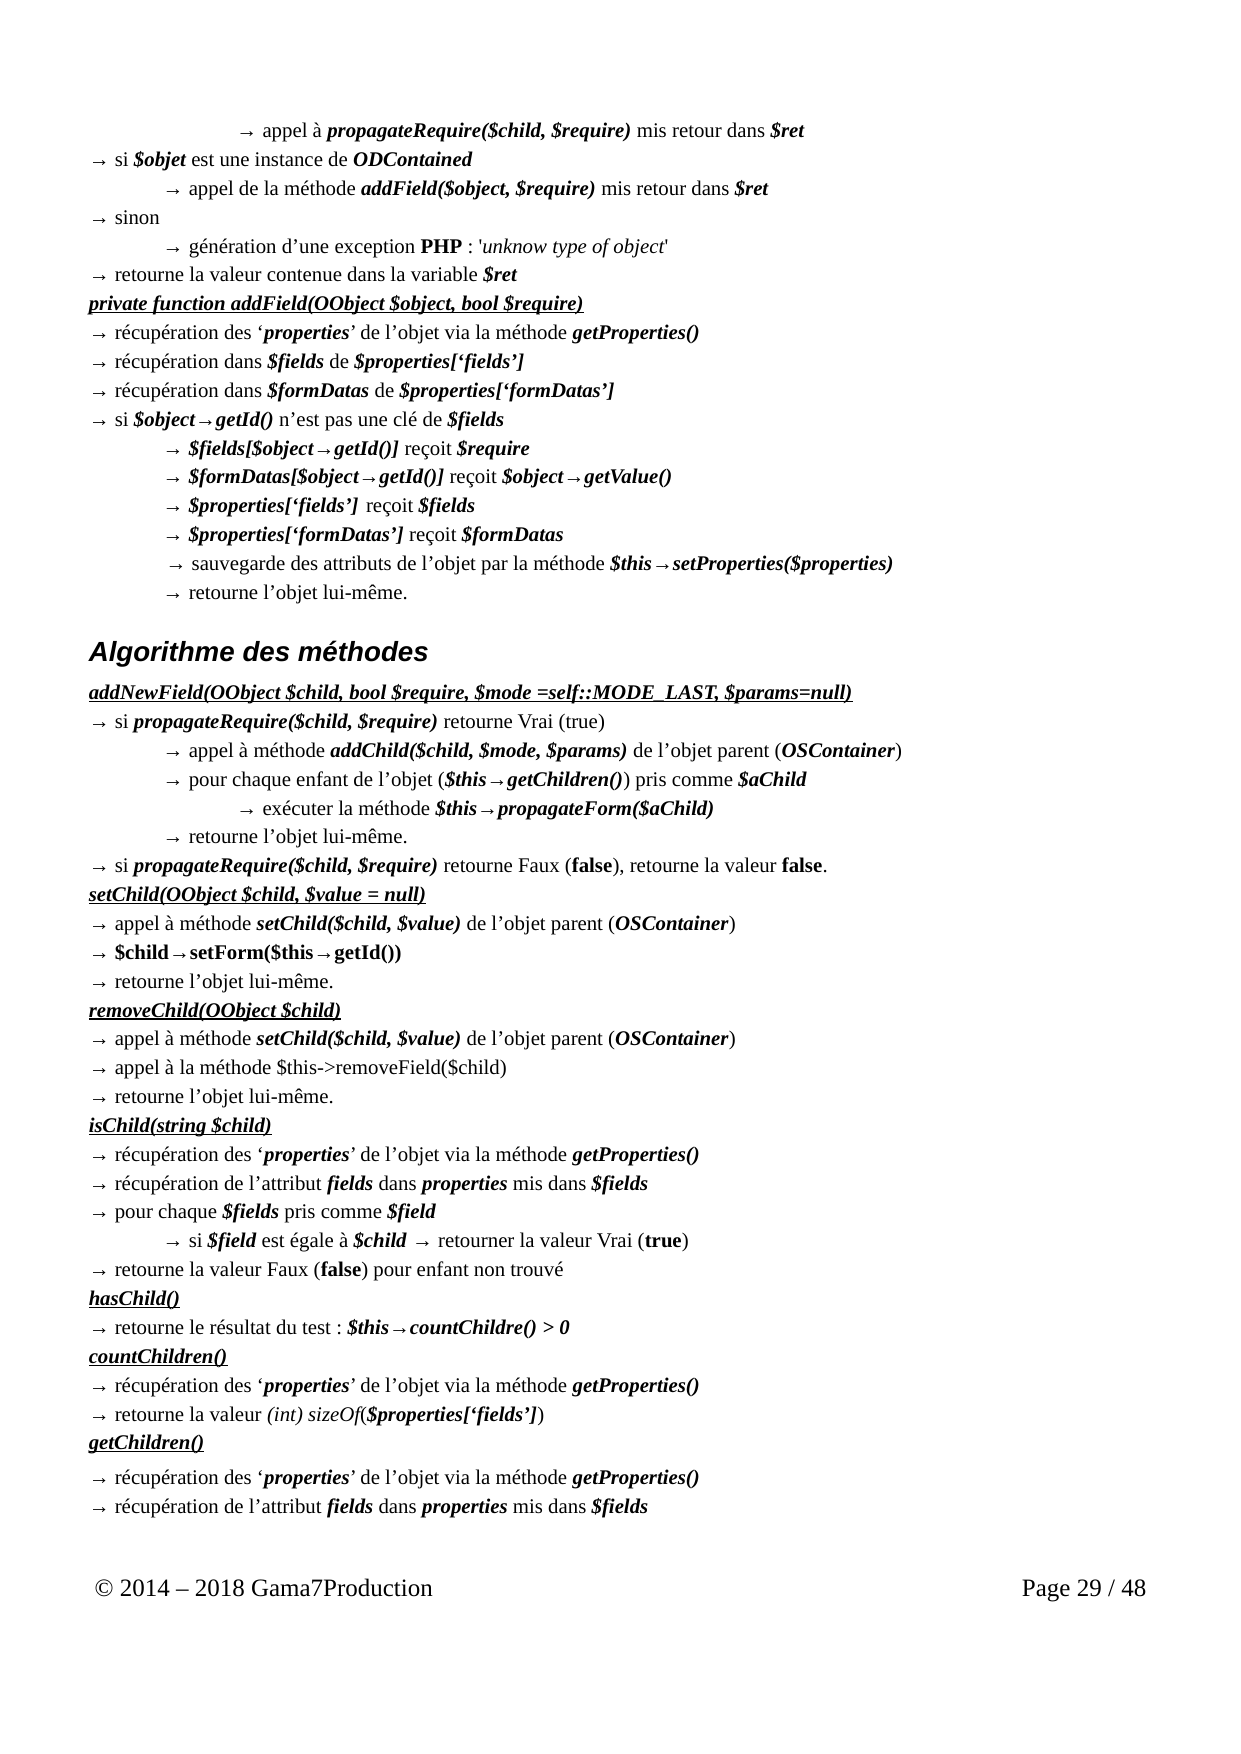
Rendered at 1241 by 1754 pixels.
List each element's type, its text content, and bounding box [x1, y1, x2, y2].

text → récupération dans $fields de $properties[‘fields’] [88, 349, 1152, 373]
text isChild(string $child) [88, 1113, 1152, 1137]
text → sinon [88, 205, 1152, 229]
text → retourne la valeur (int) sizeOf($properties[‘fields’]) [88, 1401, 1152, 1426]
text → retourne l’objet lui-même. [88, 580, 1152, 604]
text → récupération de l’attribut fields dans properties mis dans $fields [88, 1171, 1152, 1195]
text → retourne la valeur Faux (false) pour enfant non trouvé [88, 1257, 1152, 1281]
text → appel à la méthode $this->removeField($child) [88, 1055, 1152, 1079]
text removeChild(OObject $child) [88, 997, 1152, 1022]
text → retourne la valeur contenue dans la variable $ret [88, 262, 1152, 286]
text → retourne l’objet lui-même. [88, 824, 1152, 848]
text → récupération des ‘properties’ de l’objet via la méthode getProperties() [88, 1465, 1152, 1489]
text → $child→setForm($this→getId()) [88, 940, 1152, 964]
text → $properties[‘fields’] reçoit $fields [88, 493, 1152, 517]
text → si $objet est une instance de ODContained [88, 147, 1152, 171]
text → si $object→getId() n’est pas une clé de $fields [88, 407, 1152, 431]
text → retourne le résultat du test : $this→countChildre() > 0 [88, 1315, 1152, 1339]
text → récupération des ‘properties’ de l’objet via la méthode getProperties() [88, 1373, 1152, 1397]
text → récupération des ‘properties’ de l’objet via la méthode getProperties() [88, 1142, 1152, 1166]
text setChild(OObject $child, $value = null) [88, 882, 1152, 906]
text → génération d’une exception PHP : 'unknow type of object' [88, 233, 1152, 258]
text → si $field est égale à $child → retourner la valeur Vrai (true) [88, 1228, 1152, 1252]
text → si propagateRequire($child, $require) retourne Faux (false), retourne la valeur false. [88, 853, 1152, 877]
text → récupération des ‘properties’ de l’objet via la méthode getProperties() [88, 320, 1152, 344]
text → pour chaque $fields pris comme $field [88, 1199, 1152, 1223]
text → appel à propagateRequire($child, $require) mis retour dans $ret [88, 118, 1152, 142]
text → exécuter la méthode $this→propagateForm($aChild) [88, 796, 1152, 819]
text countChildren() [88, 1344, 1152, 1368]
text → si propagateRequire($child, $require) retourne Vrai (true) [88, 709, 1152, 733]
text → pour chaque enfant de l’objet ($this→getChildren()) pris comme $aChild [88, 767, 1152, 791]
text → sauvegarde des attributs de l’objet par la méthode $this→setProperties($properties) [165, 551, 1152, 575]
text → récupération dans $formDatas de $properties[‘formDatas’] [88, 378, 1152, 402]
text addNewField(OObject $child, bool $require, $mode =self::MODE_LAST, $params=null) [88, 680, 1152, 704]
text → retourne l’objet lui-même. [88, 969, 1152, 993]
text → appel à méthode setChild($child, $value) de l’objet parent (OSContainer) [88, 1026, 1152, 1050]
text → appel de la méthode addField($object, $require) mis retour dans $ret [88, 176, 1152, 200]
text hasChild() [88, 1286, 1152, 1310]
text → $properties[‘formDatas’] reçoit $formDatas [88, 522, 1152, 546]
text → récupération de l’attribut fields dans properties mis dans $fields [88, 1494, 1152, 1518]
text → $formDatas[$object→getId()] reçoit $object→getValue() [88, 464, 1152, 488]
text private function addField(OObject $object, bool $require) [88, 291, 1152, 315]
text → $fields[$object→getId()] reçoit $require [88, 436, 1152, 459]
subtitle Algorithme des méthodes [88, 636, 1152, 668]
text → appel à méthode setChild($child, $value) de l’objet parent (OSContainer) [88, 911, 1152, 935]
text → retourne l’objet lui-même. [88, 1084, 1152, 1108]
text getChildren() [88, 1430, 1152, 1454]
text → appel à méthode addChild($child, $mode, $params) de l’objet parent (OSContainer) [88, 738, 1152, 762]
